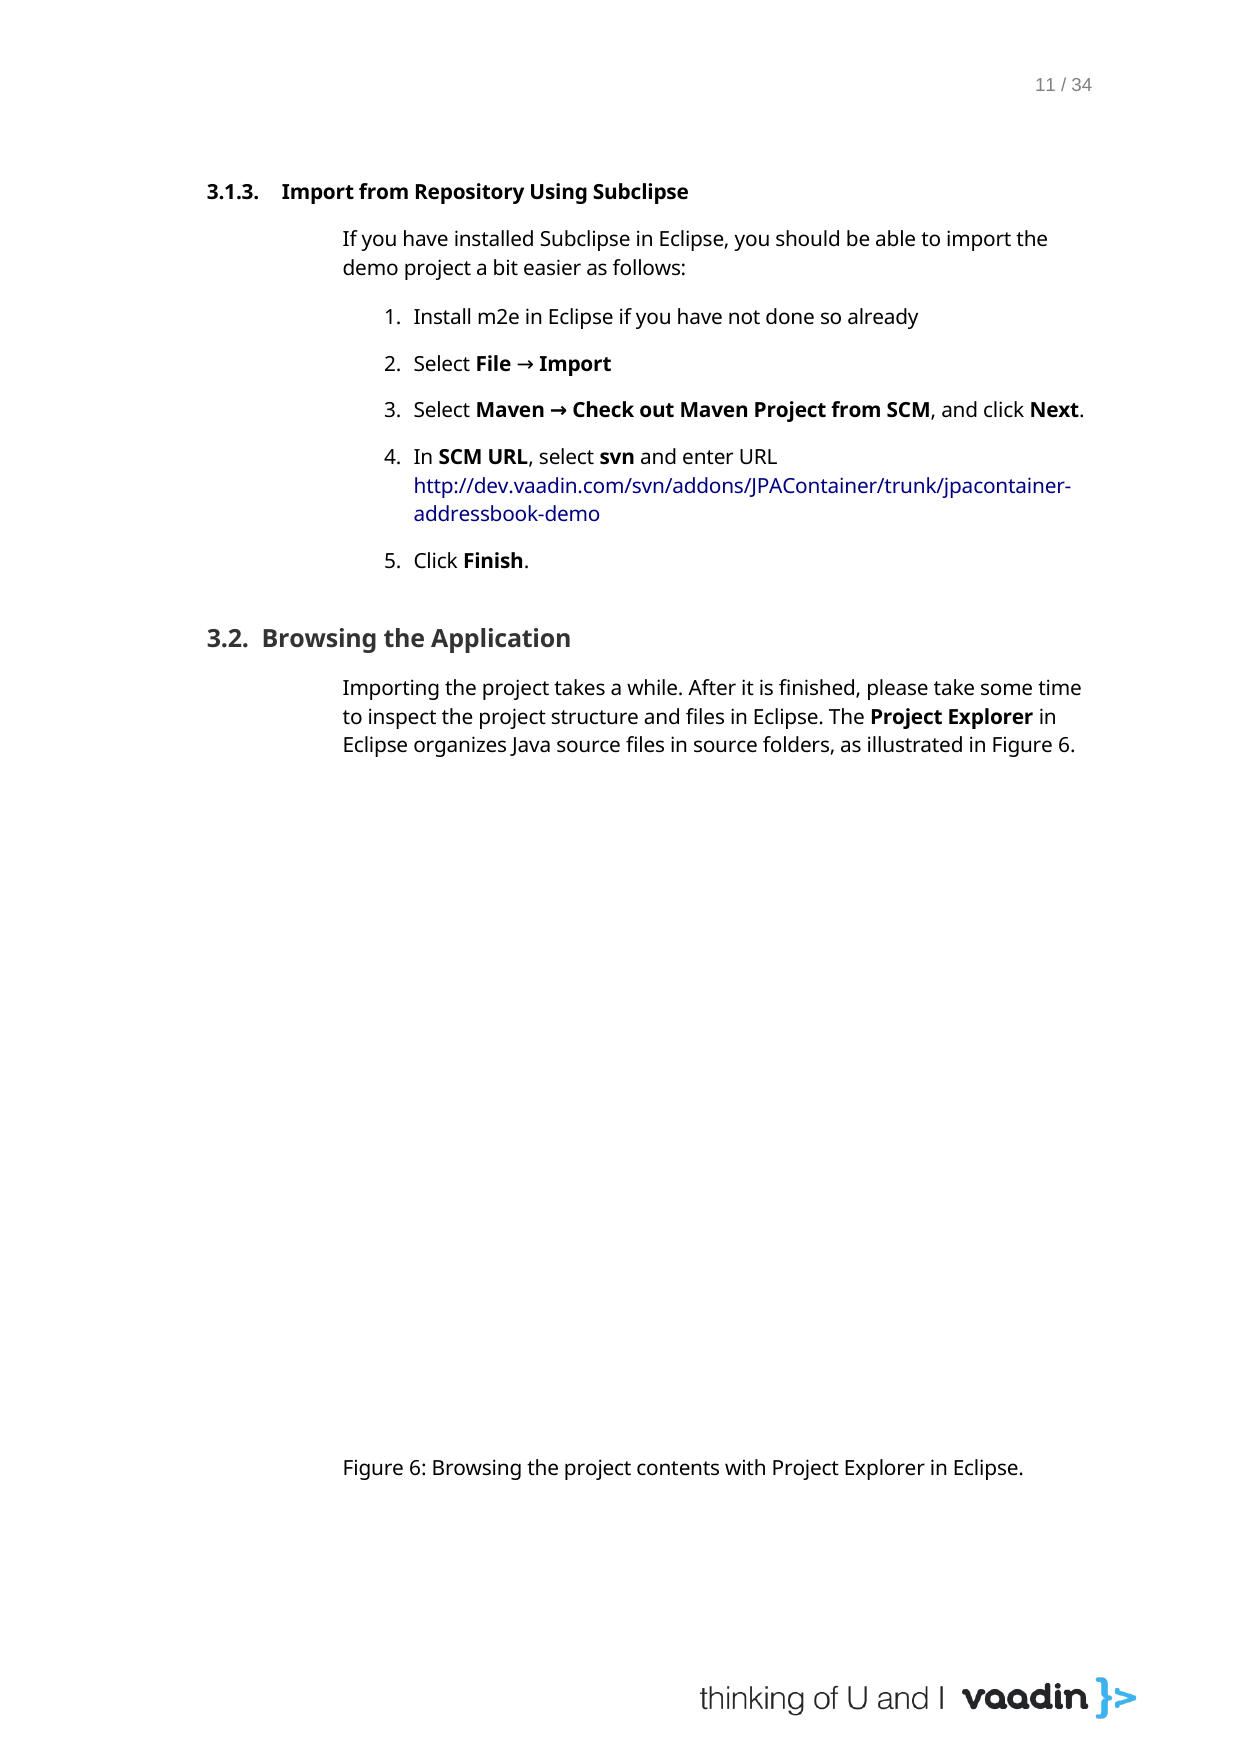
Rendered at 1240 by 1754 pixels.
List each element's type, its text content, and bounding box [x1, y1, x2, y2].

picture [699, 1673, 1139, 1721]
list Install m2e in Eclipse if you have not done so already [384, 302, 1092, 330]
list Click Finish. [384, 546, 1092, 574]
text Importing the project takes a while. After it is finished, please take some time to inspect the project structure and files in Eclipse. The Project Explorer in Eclipse organizes Java source files in source folders, as illustrated in Figure 6. [342, 673, 1092, 759]
list Select Maven → Check out Maven Project from SCM, and click Next. [384, 396, 1092, 424]
subtitle Browsing the Application [207, 620, 1092, 654]
subtitle Import from Repository Using Subclipse [207, 177, 1092, 206]
text Figure 6: Browsing the project contents with Project Explorer in Eclipse. [342, 1453, 1092, 1482]
list Select File → Import [384, 349, 1092, 377]
list If you have installed Subclipse in Eclipse, you should be able to import the demo project a bit easier as follows: [342, 224, 1092, 281]
list In SCM URL, select svn and enter URL http://dev.vaadin.com/svn/addons/JPAContainer/trunk/jpacontainer-addressbook-demo [384, 442, 1092, 528]
